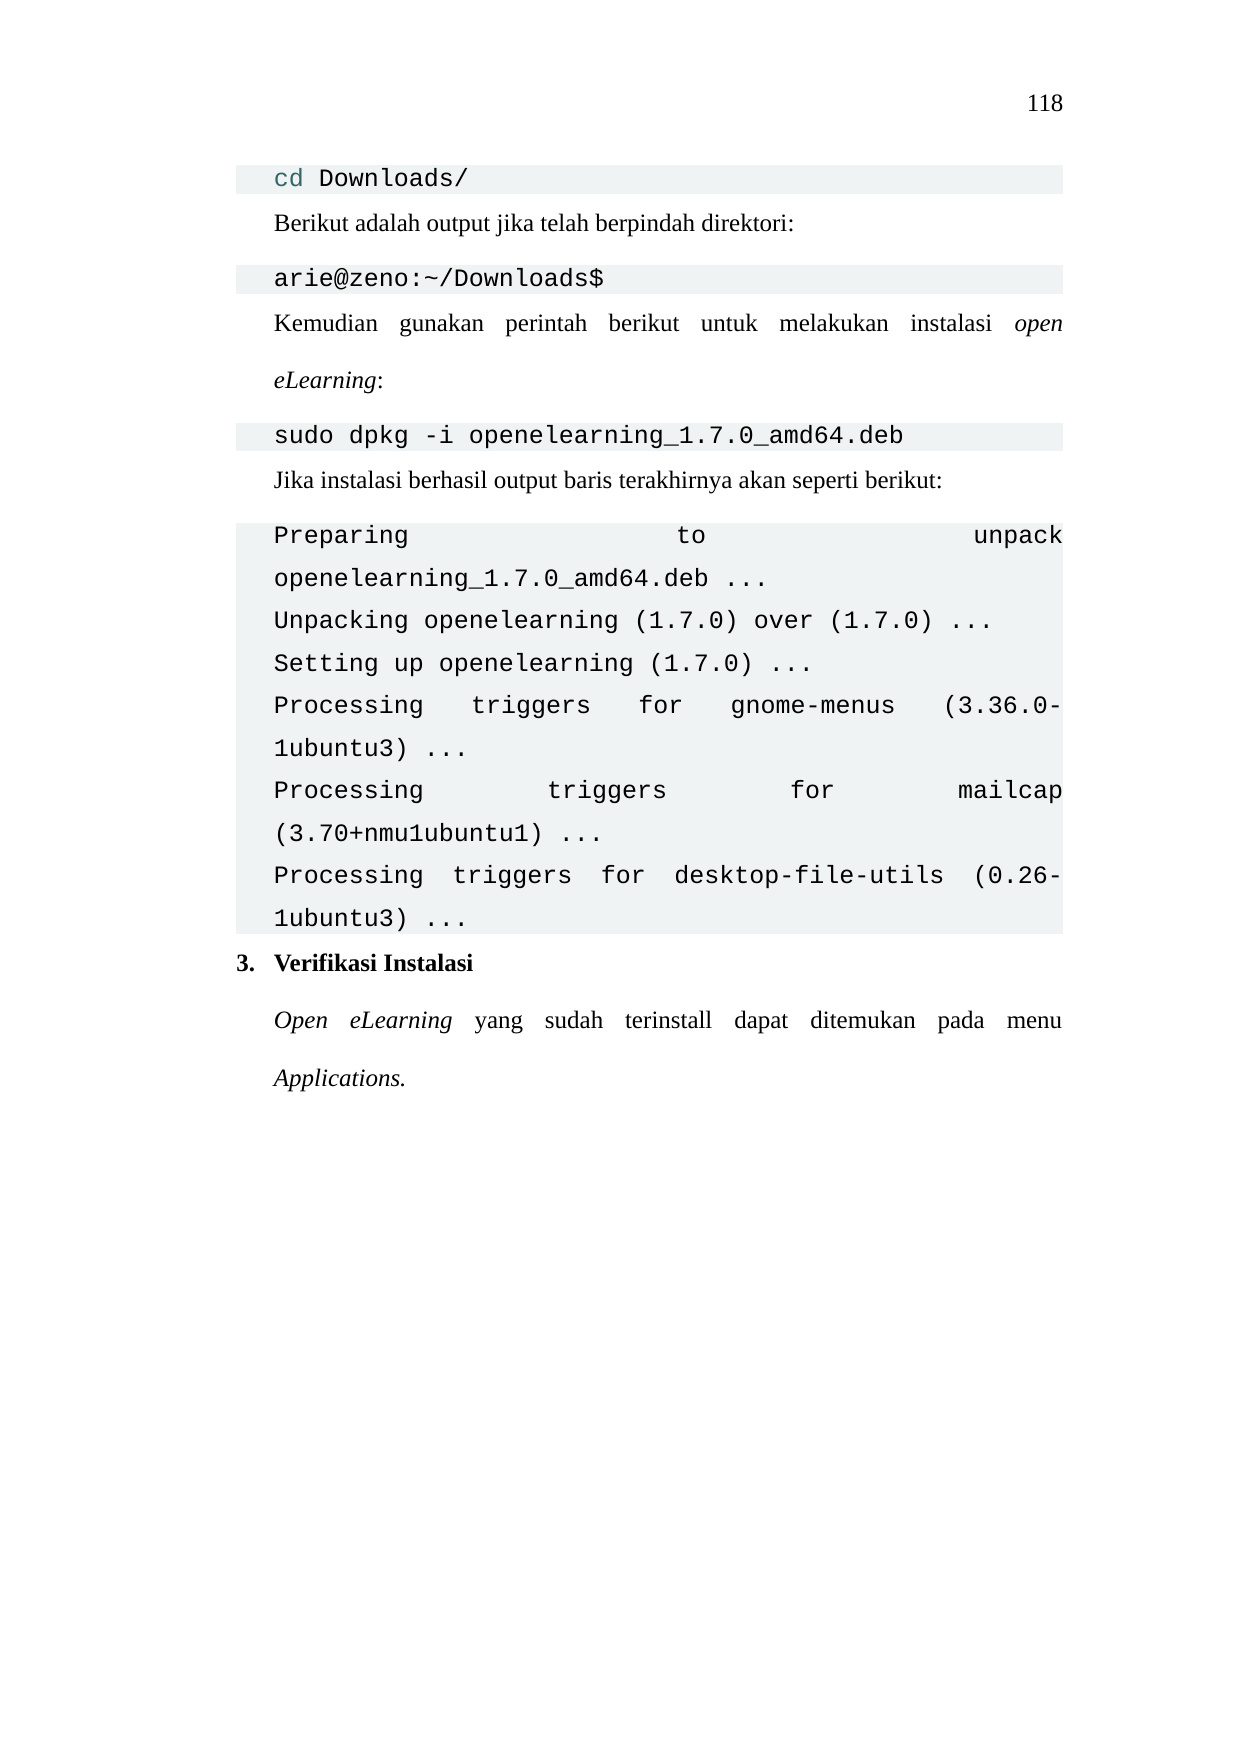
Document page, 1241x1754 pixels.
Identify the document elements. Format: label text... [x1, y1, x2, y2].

list Preparing to unpack openelearning_1.7.0_amd64.deb ... [236, 523, 1063, 594]
list Berikut adalah output jika telah berpindah direktori: [236, 208, 1063, 237]
list Unpacking openelearning (1.7.0) over (1.7.0) ... [236, 608, 1063, 636]
list cd Downloads/ [236, 165, 1063, 194]
list Processing triggers for gnome-menus (3.36.0-1ubuntu3) ... [236, 693, 1063, 764]
list sudo dpkg -i openelearning_1.7.0_amd64.deb [236, 423, 1063, 451]
list Verifikasi Instalasi [236, 948, 1063, 977]
list Processing triggers for desktop-file-utils (0.26-1ubuntu3) ... [236, 863, 1063, 934]
list Kemudian gunakan perintah berikut untuk melakukan instalasi open eLearning: [236, 308, 1063, 394]
list Jika instalasi berhasil output baris terakhirnya akan seperti berikut: [236, 465, 1063, 494]
list Processing triggers for mailcap (3.70+nmu1ubuntu1) ... [236, 778, 1063, 849]
list Open eLearning yang sudah terinstall dapat ditemukan pada menu Applications. [236, 1005, 1063, 1092]
list Setting up openelearning (1.7.0) ... [236, 650, 1063, 679]
list arie@zeno:~/Downloads$ [236, 265, 1063, 294]
